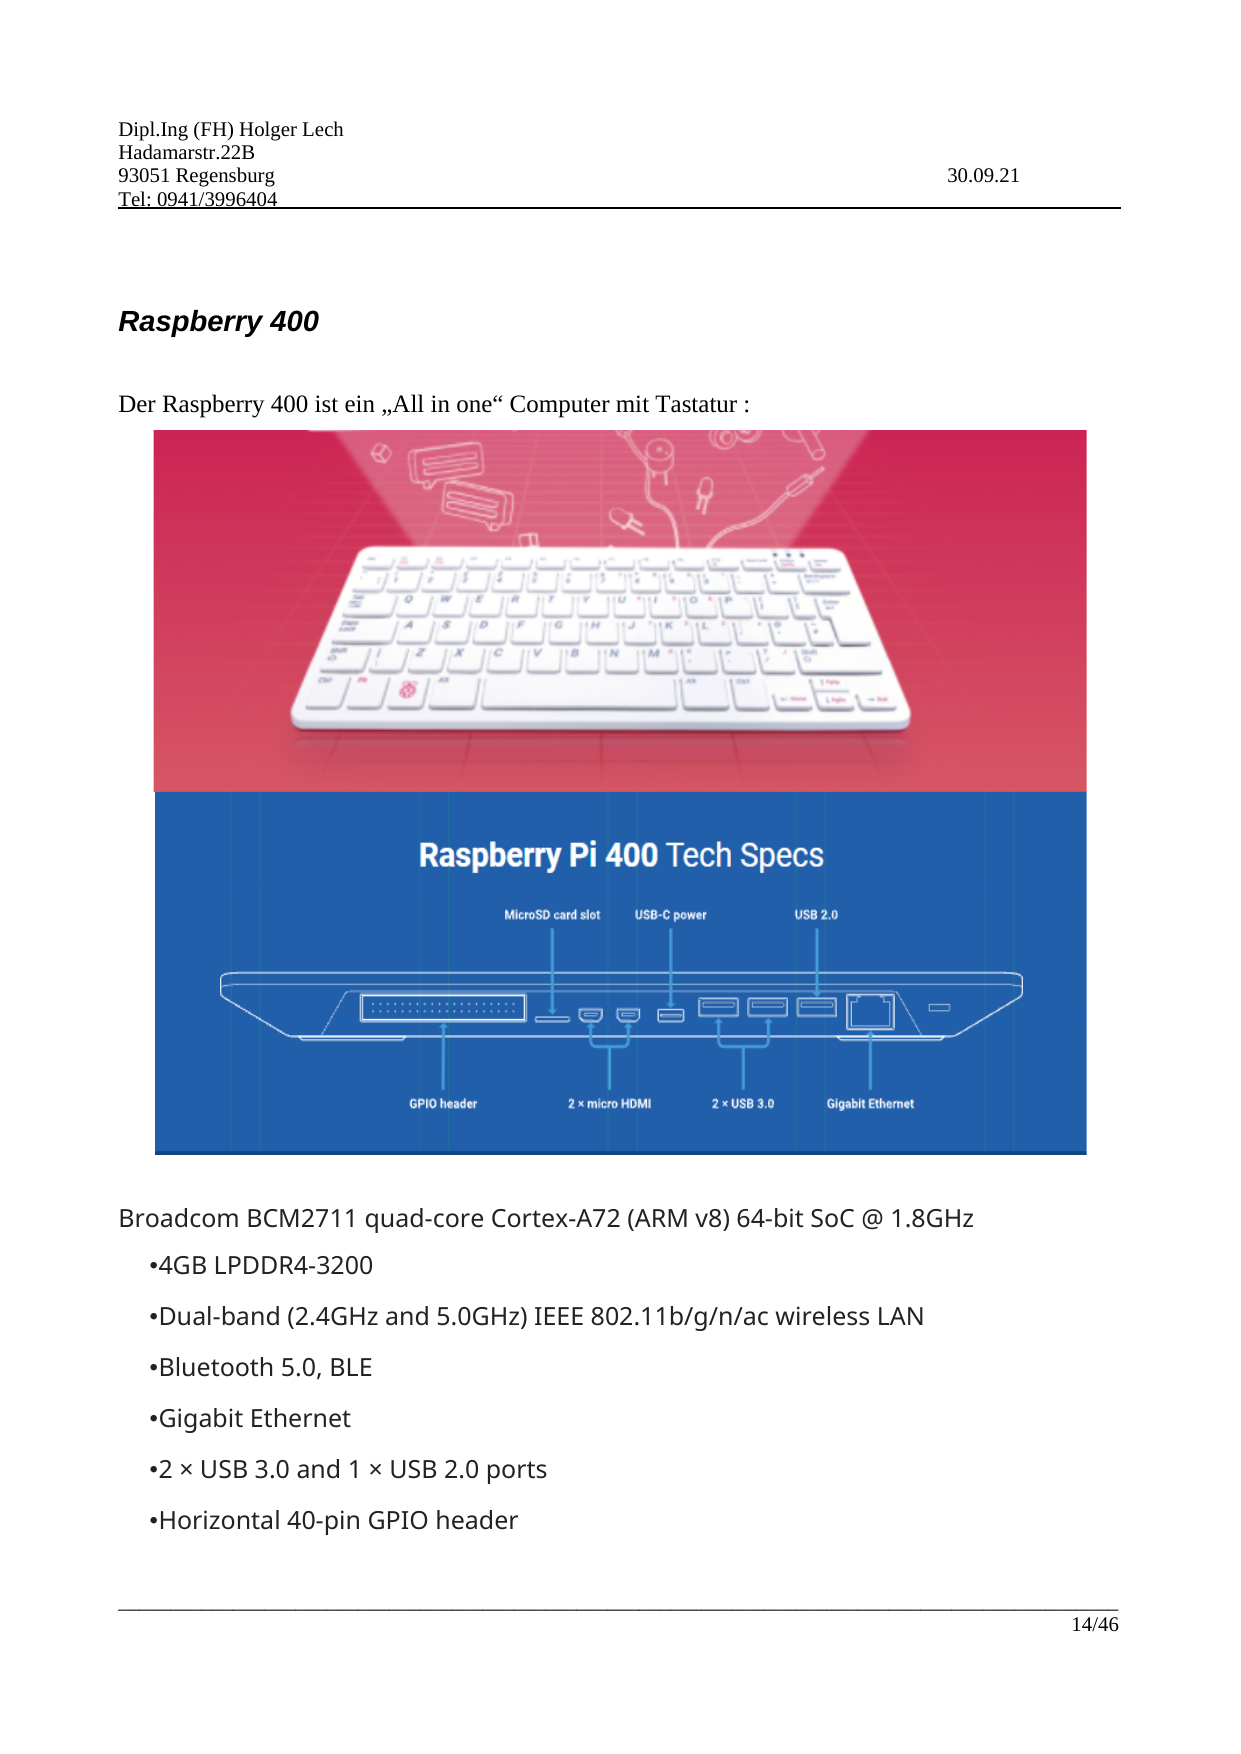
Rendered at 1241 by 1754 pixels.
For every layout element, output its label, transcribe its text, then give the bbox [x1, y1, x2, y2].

list 2 × USB 3.0 and 1 × USB 2.0 ports [118, 1452, 1122, 1486]
subtitle Raspberry 400 [118, 305, 1122, 338]
list Bluetooth 5.0, BLE [118, 1350, 1122, 1384]
list Dual-band (2.4GHz and 5.0GHz) IEEE 802.11b/g/n/ac wireless LAN [118, 1299, 1122, 1333]
list Gigabit Ethernet [118, 1401, 1122, 1435]
text Der Raspberry 400 ist ein „All in one“ Computer mit Tastatur : [118, 391, 1122, 418]
list Horizontal 40-pin GPIO header [118, 1503, 1122, 1537]
text Broadcom BCM2711 quad-core Cortex-A72 (ARM v8) 64-bit SoC @ 1.8GHz [118, 1201, 1122, 1235]
list 4GB LPDDR4-3200 [118, 1248, 1122, 1282]
picture [153, 430, 1087, 1155]
